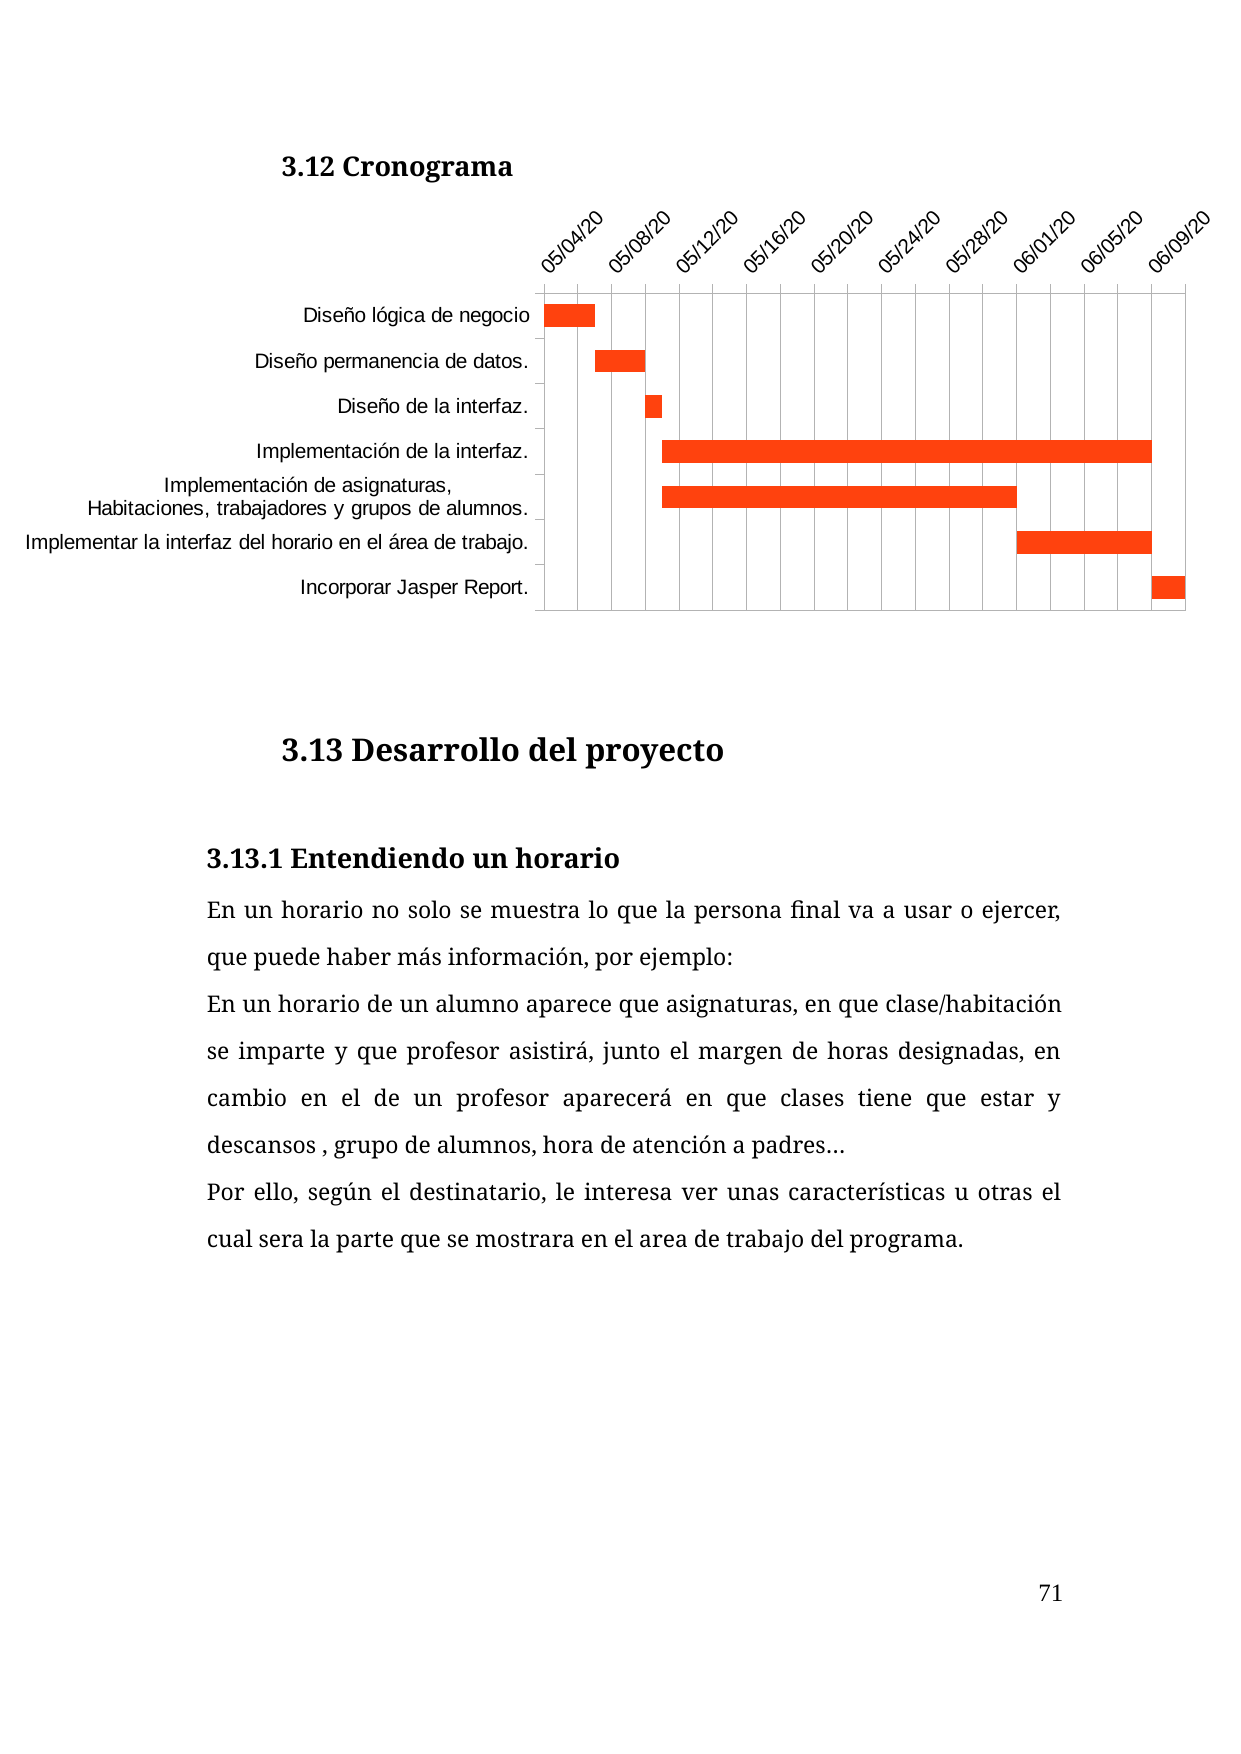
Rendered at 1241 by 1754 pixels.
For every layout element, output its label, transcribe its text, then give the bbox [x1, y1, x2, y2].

text 3.13.1 Entendiendo un horario [207, 839, 1063, 876]
text 3.13 Desarrollo del proyecto [207, 728, 1063, 771]
text 3.12 Cronograma [207, 148, 1063, 184]
text Por ello, según el destinatario, le interesa ver unas características u otras el cual sera la parte que se mostrara en el area de trabajo del programa. [207, 1176, 1063, 1254]
text En un horario no solo se muestra lo que la persona final va a usar o ejercer, que puede haber más información, por ejemplo: [207, 894, 1063, 972]
text En un horario de un alumno aparece que asignaturas, en que clase/habitación se imparte y que profesor asistirá, junto el margen de horas designadas, en cambio en el de un profesor aparecerá en que clases tiene que estar y descansos , grupo de alumnos, hora de atención a padres… [207, 988, 1063, 1160]
